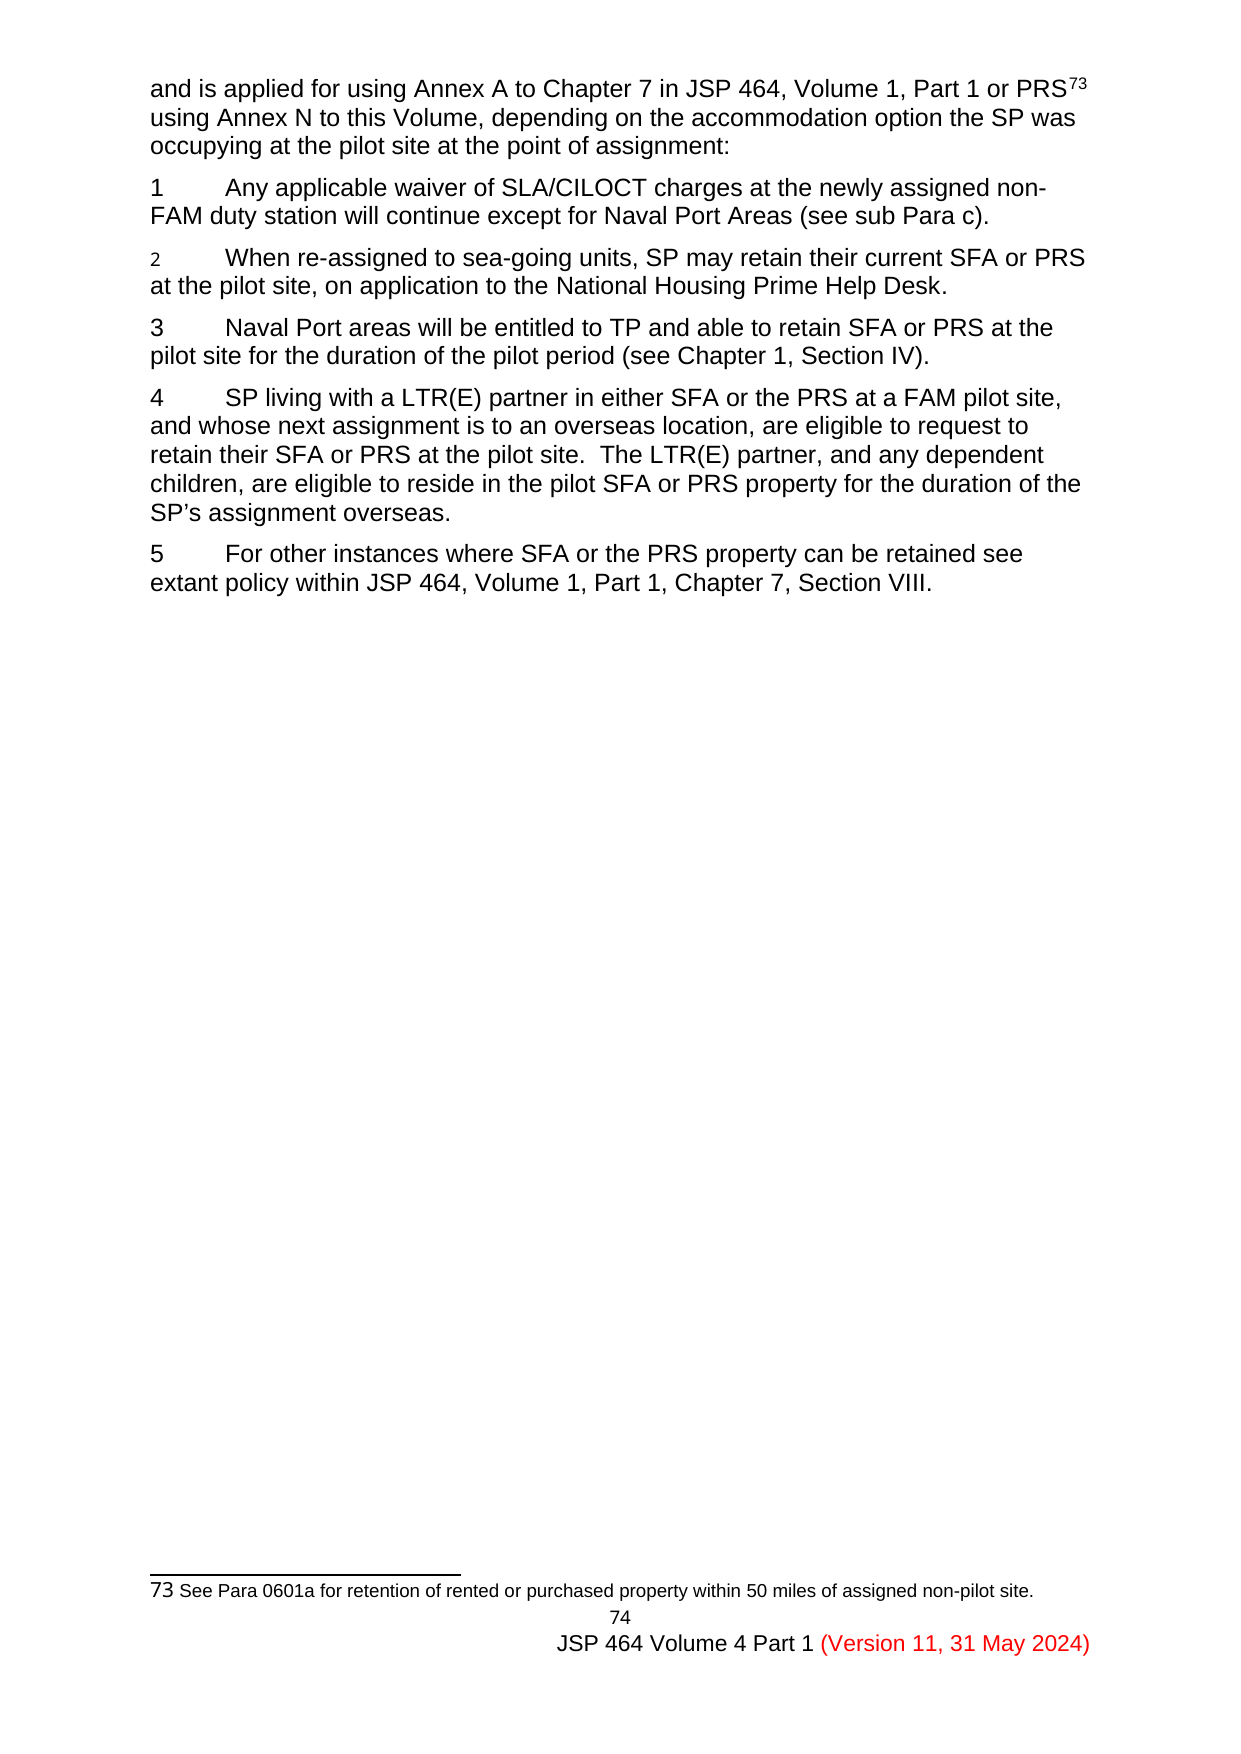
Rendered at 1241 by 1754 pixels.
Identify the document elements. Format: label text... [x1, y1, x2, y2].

list For other instances where SFA or the PRS property can be retained see extant policy within JSP 464, Volume 1, Part 1, Chapter 7, Section VIII. [150, 539, 1090, 596]
list Naval Port areas will be entitled to TP and able to retain SFA or PRS at the pilot site for the duration of the pilot period (see Chapter 1, Section IV). [150, 313, 1090, 370]
list SP living with a LTR(E) partner in either SFA or the PRS at a FAM pilot site, and whose next assignment is to an overseas location, are eligible to request to retain their SFA or PRS at the pilot site. The LTR(E) partner, and any dependent children, are eligible to reside in the pilot SFA or PRS property for the duration of the SP’s assignment overseas. [150, 383, 1090, 526]
text See Para 0601a for retention of rented or purchased property within 50 miles of assigned non-pilot site. [150, 1576, 1090, 1604]
text and is applied for using Annex A to Chapter 7 in JSP 464, Volume 1, Part 1 or PRS using Annex N to this Volume, depending on the accommodation option the SP was occupying at the pilot site at the point of assignment: [150, 74, 1090, 160]
list When re-assigned to sea-going units, SP may retain their current SFA or PRS at the pilot site, on application to the National Housing Prime Help Desk. [150, 242, 1090, 300]
list Any applicable waiver of SLA/CILOCT charges at the newly assigned non-FAM duty station will continue except for Naval Port Areas (see sub Para c). [150, 172, 1090, 230]
